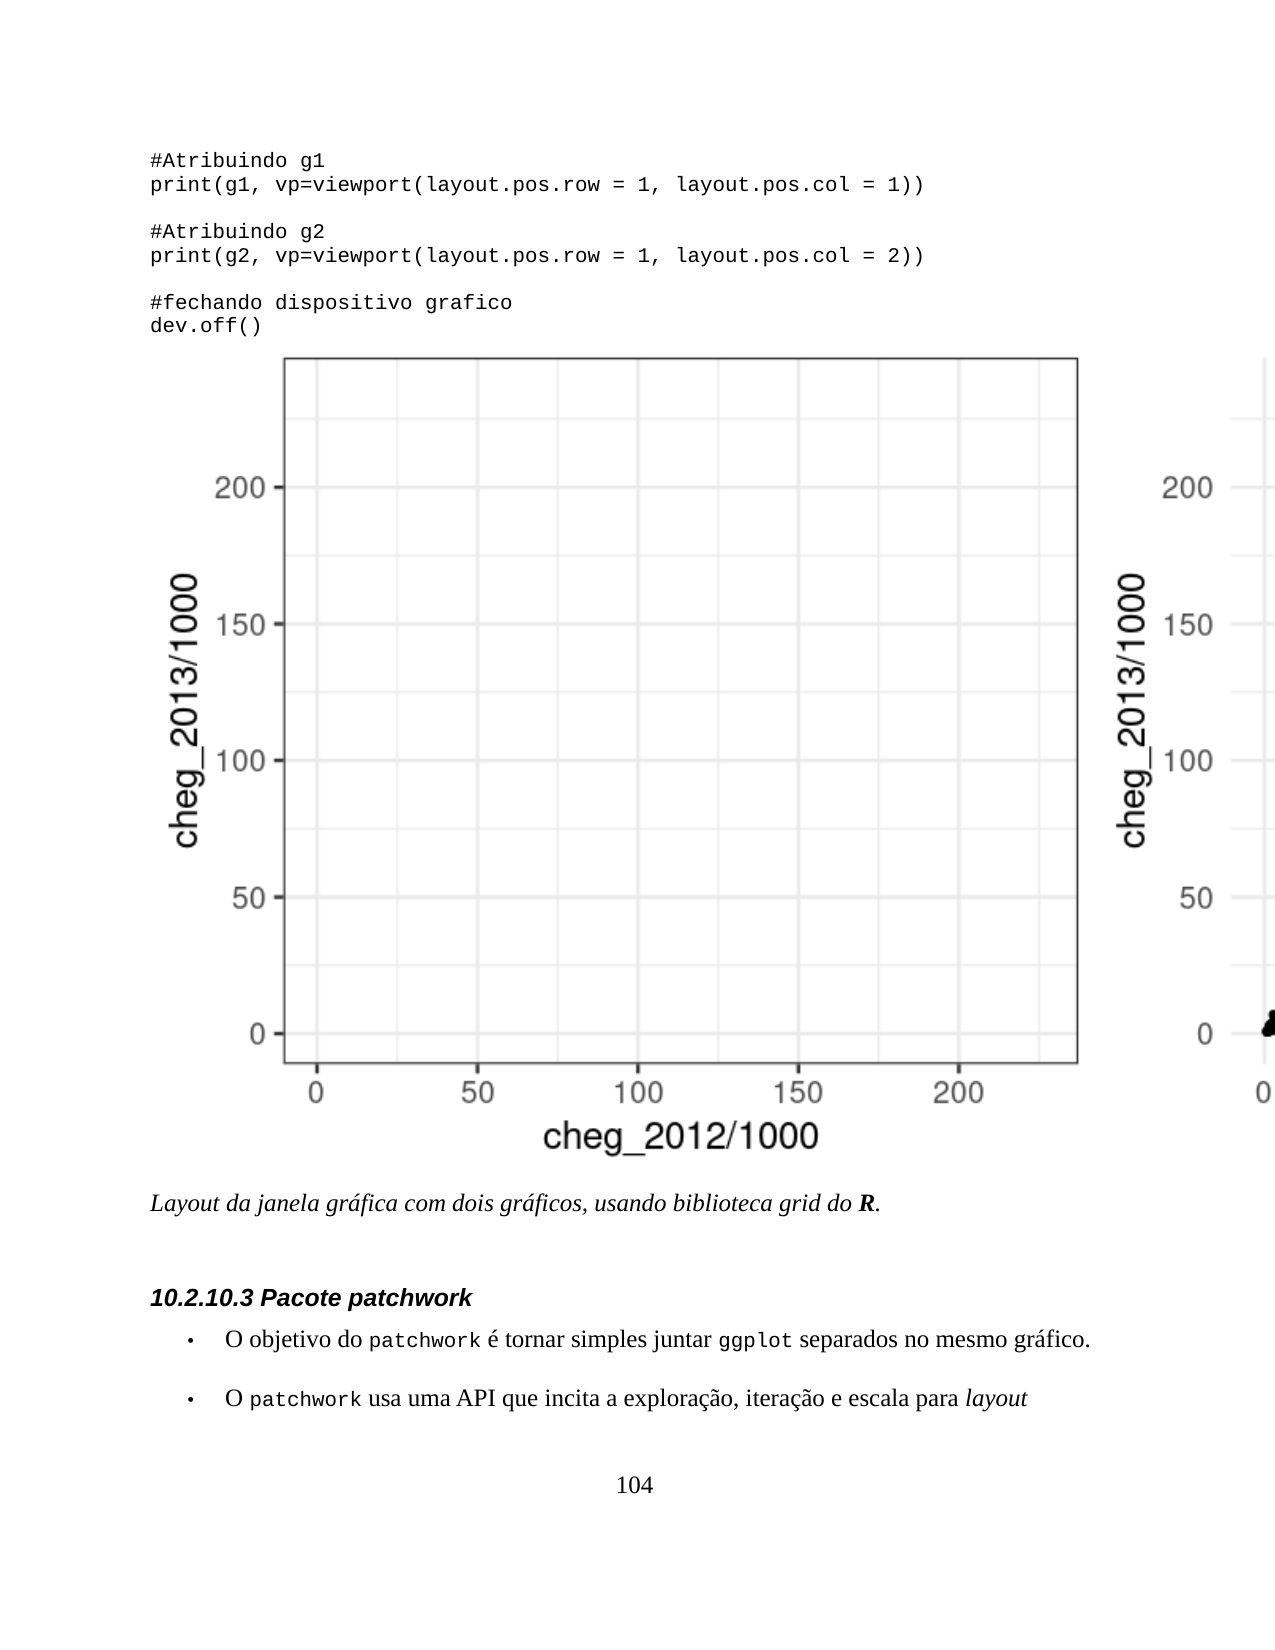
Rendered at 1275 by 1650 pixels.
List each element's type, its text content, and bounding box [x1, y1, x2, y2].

text #Atribuindo g1 [150, 150, 1125, 174]
text print(g2, vp=viewport(layout.pos.row = 1, layout.pos.col = 2)) [150, 244, 1125, 268]
subtitle 10.2.10.3 Pacote patchwork [150, 1283, 1125, 1312]
text Layout da janela gráfica com dois gráficos, usando biblioteca grid do R. [150, 1188, 1125, 1217]
list O patchwork usa uma API que incita a exploração, iteração e escala para layout [187, 1383, 1125, 1412]
text dev.off() [150, 316, 1125, 339]
list O objetivo do patchwork é tornar simples juntar ggplot separados no mesmo gráfico. [187, 1324, 1125, 1383]
text #fechando dispositivo grafico [150, 292, 1125, 316]
text #Atribuindo g2 [150, 221, 1125, 244]
picture [150, 339, 1275, 1176]
text print(g1, vp=viewport(layout.pos.row = 1, layout.pos.col = 1)) [150, 174, 1125, 197]
